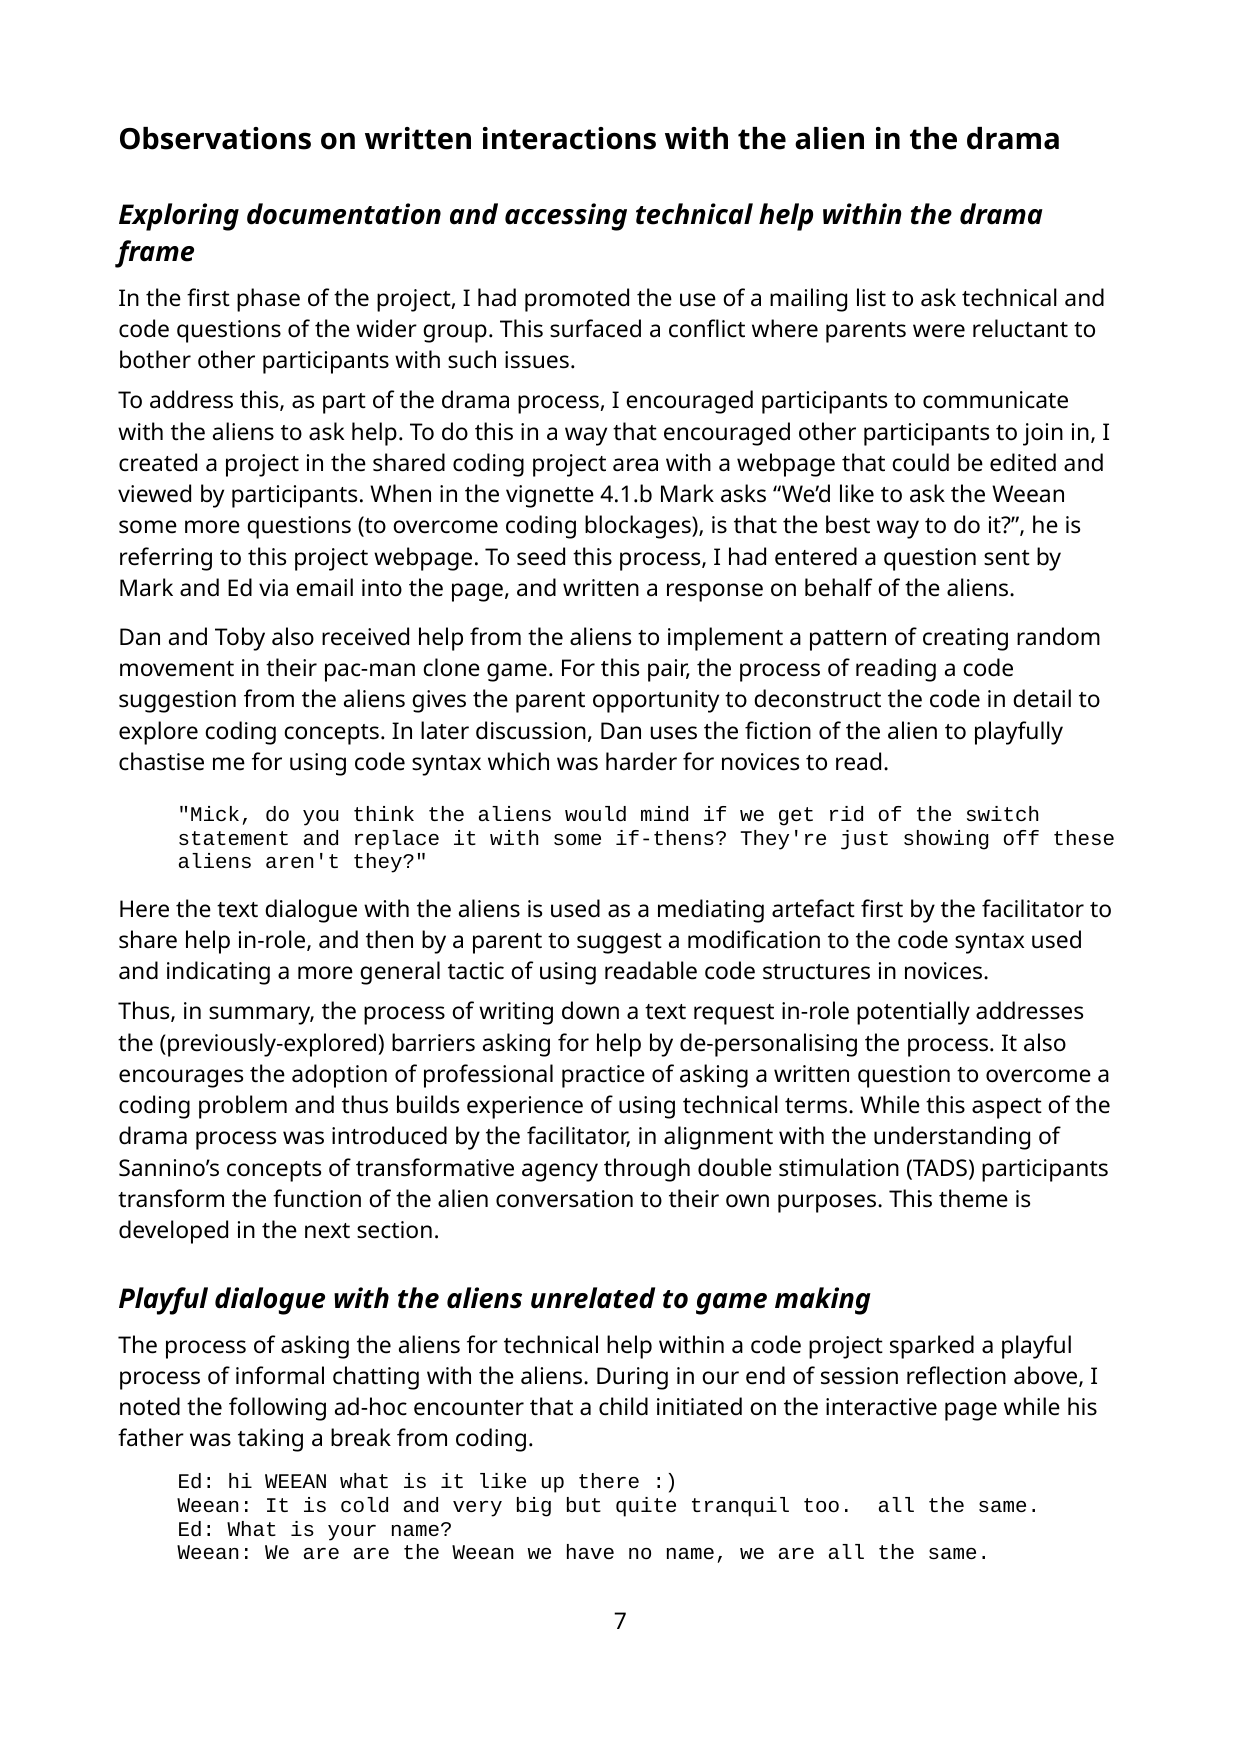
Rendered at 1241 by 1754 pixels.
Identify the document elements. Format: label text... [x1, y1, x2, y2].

text Ed: hi WEEAN what is it like up there :) [177, 1471, 1122, 1495]
text Thus, in summary, the process of writing down a text request in-role potentially addresses the (previously-explored) barriers asking for help by de-personalising the process. It also encourages the adoption of professional practice of asking a written question to overcome a coding problem and thus builds experience of using technical terms. While this aspect of the drama process was introduced by the facilitator, in alignment with the understanding of Sannino’s concepts of transformative agency through double stimulation (TADS) participants transform the function of the alien conversation to their own purposes. This theme is developed in the next section. [118, 995, 1122, 1245]
text Weean: We are are the Weean we have no name, we are all the same. [177, 1542, 1122, 1566]
subtitle Exploring documentation and accessing technical help within the drama frame [118, 195, 1122, 269]
text Dan and Toby also received help from the aliens to implement a pattern of creating random movement in their pac-man clone game. For this pair, the process of reading a code suggestion from the aliens gives the parent opportunity to deconstruct the code in detail to explore coding concepts. In later discussion, Dan uses the fiction of the alien to playfully chastise me for using code syntax which was harder for novices to read. [118, 621, 1122, 777]
text In the first phase of the project, I had promoted the use of a mailing list to ask technical and code questions of the wider group. This surfaced a conflict where parents were reluctant to bother other participants with such issues. [118, 282, 1122, 375]
subtitle Playful dialogue with the aliens unrelated to game making [118, 1279, 1122, 1316]
text Here the text dialogue with the aliens is used as a mediating artefact first by the facilitator to share help in-role, and then by a parent to suggest a modification to the code syntax used and indicating a more general tactic of using readable code structures in novices. [118, 892, 1122, 986]
text "Mick, do you think the aliens would mind if we get rid of the switch statement and replace it with some if-thens? They're just showing off these aliens aren't they?" [177, 804, 1122, 875]
text Ed: What is your name? [177, 1518, 1122, 1542]
text The process of asking the aliens for technical help within a code project sparked a playful process of informal chatting with the aliens. During in our end of session reflection above, I noted the following ad-hoc encounter that a child initiated on the interactive page while his father was taking a break from coding. [118, 1328, 1122, 1453]
text Weean: It is cold and very big but quite tranquil too. all the same. [177, 1495, 1122, 1518]
subtitle Observations on written interactions with the alien in the drama [118, 118, 1122, 158]
text To address this, as part of the drama process, I encouraged participants to communicate with the aliens to ask help. To do this in a way that encouraged other participants to join in, I created a project in the shared coding project area with a webpage that could be edited and viewed by participants. When in the vignette 4.1.b Mark asks “We’d like to ask the Weean some more questions (to overcome coding blockages), is that the best way to do it?”, he is referring to this project webpage. To seed this process, I had entered a question sent by Mark and Ed via email into the page, and written a response on behalf of the aliens. [118, 384, 1122, 603]
